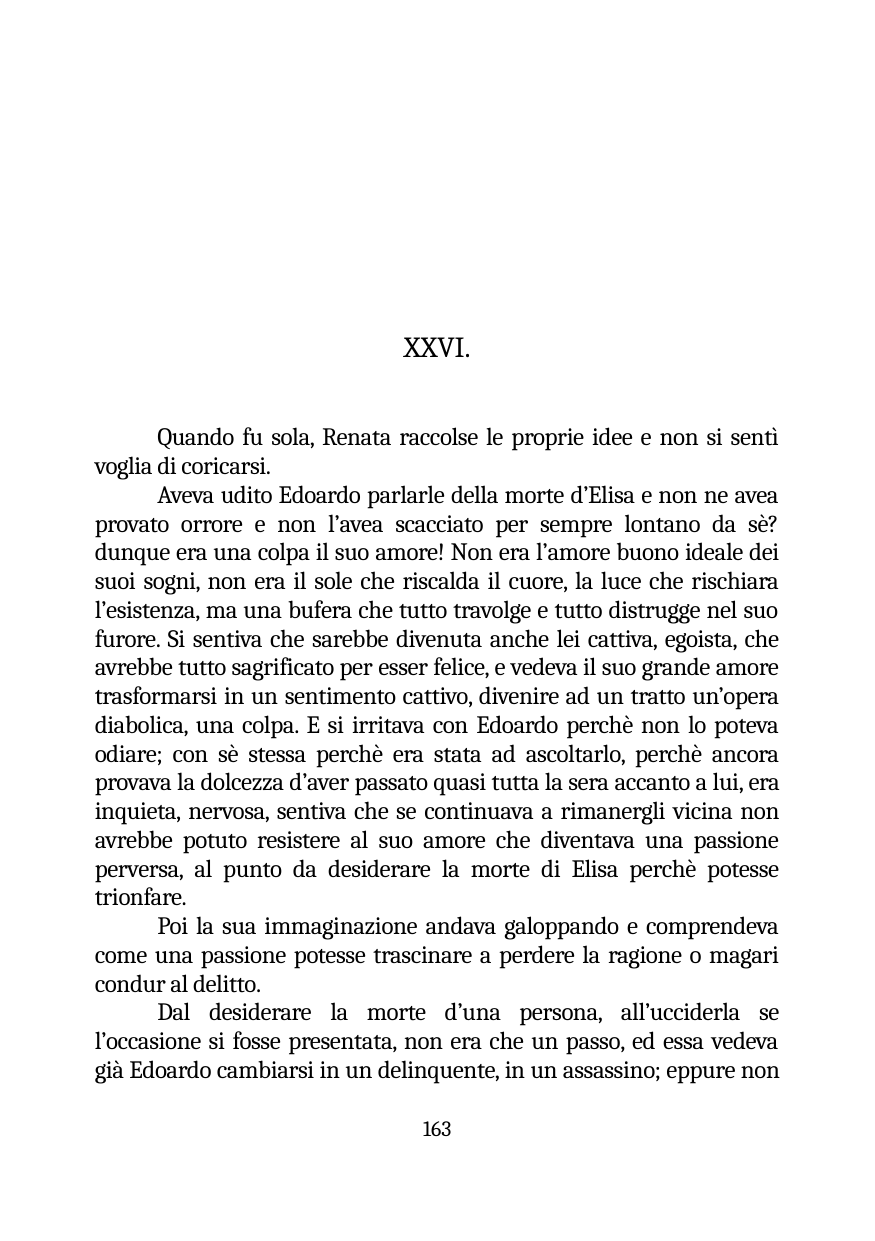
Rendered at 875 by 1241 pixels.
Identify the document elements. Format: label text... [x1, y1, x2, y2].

text Poi la sua immaginazione andava galoppando e comprendeva come una passione potesse trascinare a perdere la ragione o magari condur al delitto. [94, 912, 779, 998]
text Aveva udito Edoardo parlarle della morte d’Elisa e non ne avea provato orrore e non l’avea scacciato per sempre lontano da sè? dunque era una colpa il suo amore! Non era l’amore buono ideale dei suoi sogni, non era il sole che riscalda il cuore, la luce che rischiara l’esistenza, ma una bufera che tutto travolge e tutto distrugge nel suo furore. Si sentiva che sarebbe divenuta anche lei cattiva, egoista, che avrebbe tutto sagrificato per esser felice, e vedeva il suo grande amore trasformarsi in un sentimento cattivo, divenire ad un tratto un’opera diabolica, una colpa. E si irritava con Edoardo perchè non lo poteva odiare; con sè stessa perchè era stata ad ascoltarlo, perchè ancora provava la dolcezza d’aver passato quasi tutta la sera accanto a lui, era inquieta, nervosa, sentiva che se continuava a rimanergli vicina non avrebbe potuto resistere al suo amore che diventava una passione perversa, al punto da desiderare la morte di Elisa perchè potesse trionfare. [94, 481, 779, 912]
subtitle XXVI. [94, 331, 779, 364]
text Quando fu sola, Renata raccolse le proprie idee e non si sentì voglia di coricarsi. [94, 423, 779, 481]
text Dal desiderare la morte d’una persona, all’ucciderla se l’occasione si fosse presentata, non era che un passo, ed essa vedeva già Edoardo cambiarsi in un delinquente, in un assassino; eppure non [94, 998, 779, 1084]
